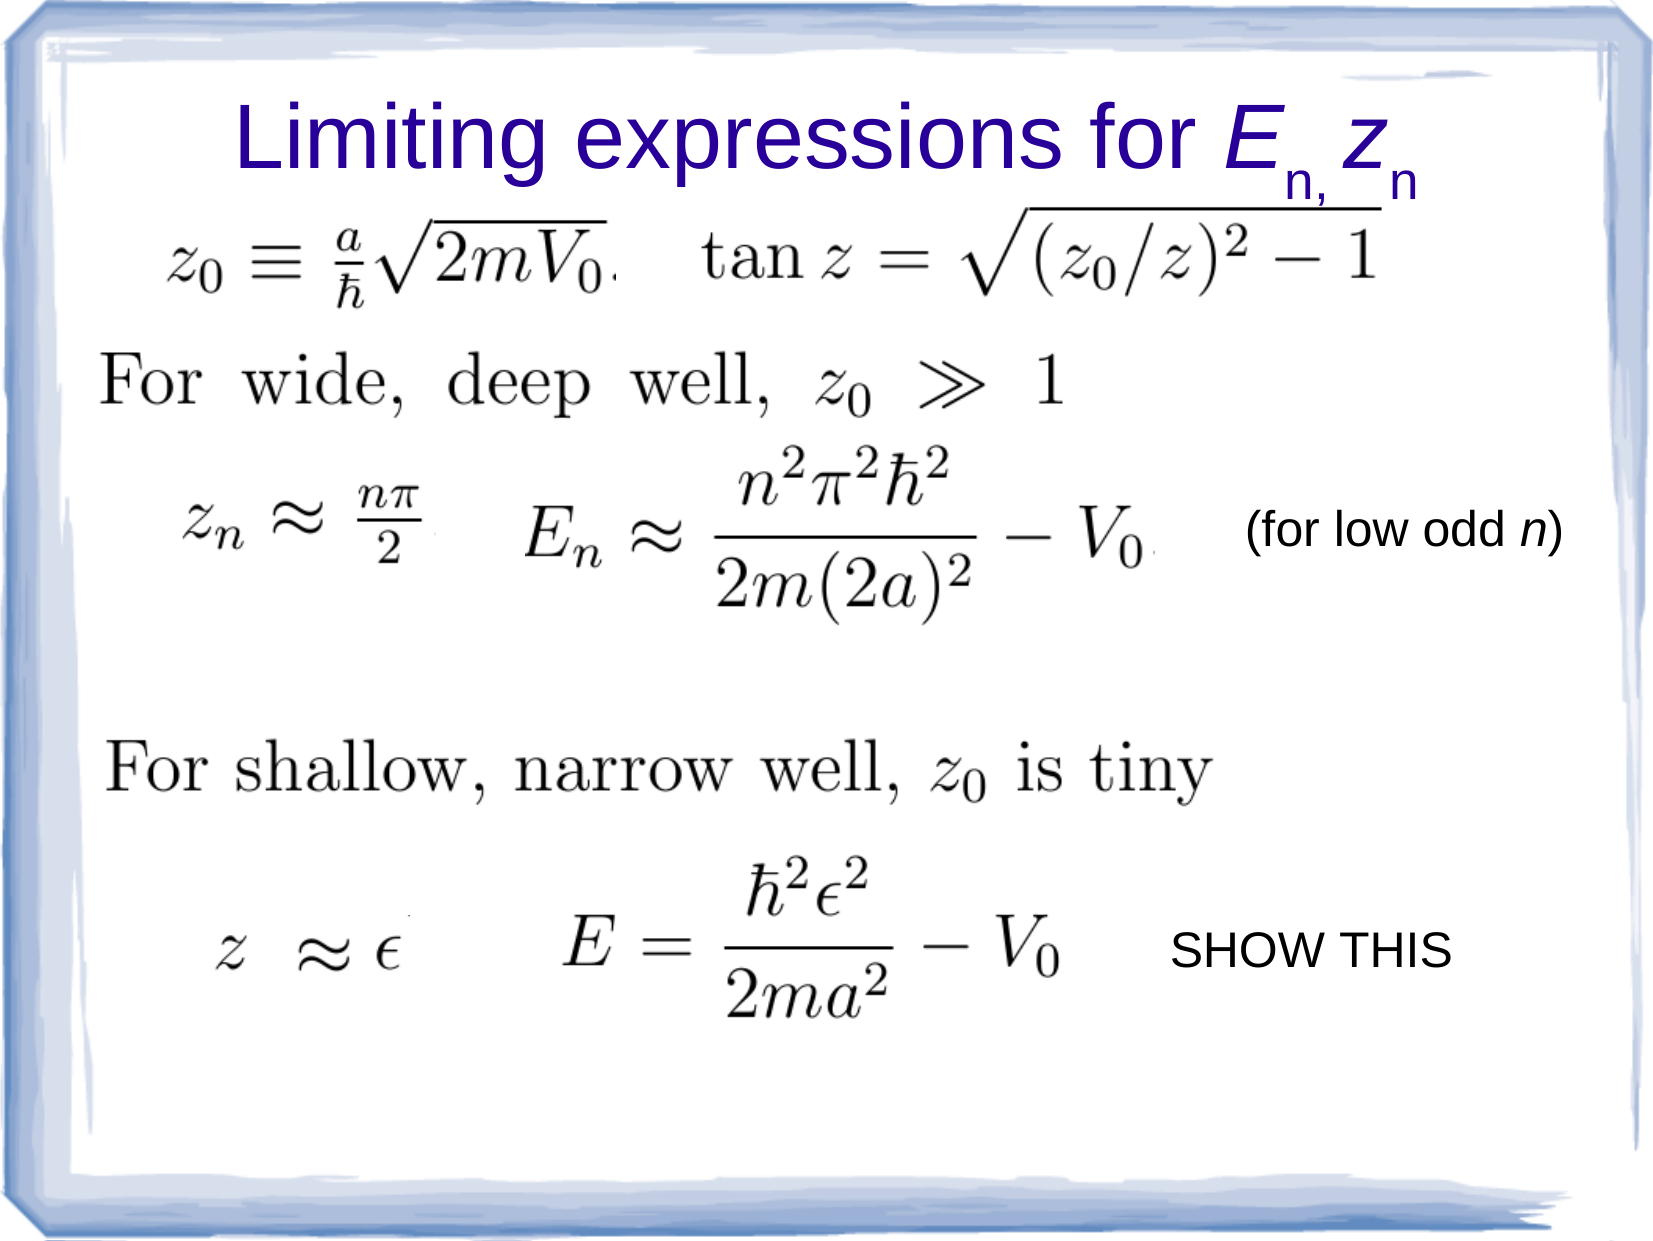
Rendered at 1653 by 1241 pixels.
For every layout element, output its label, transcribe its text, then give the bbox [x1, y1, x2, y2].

text_box (for low odd n) [1229, 495, 1606, 566]
text_box SHOW THIS [1154, 915, 1546, 986]
picture [0, 0, 1653, 1241]
title Limiting expressions for En, zn [82, 59, 1571, 212]
